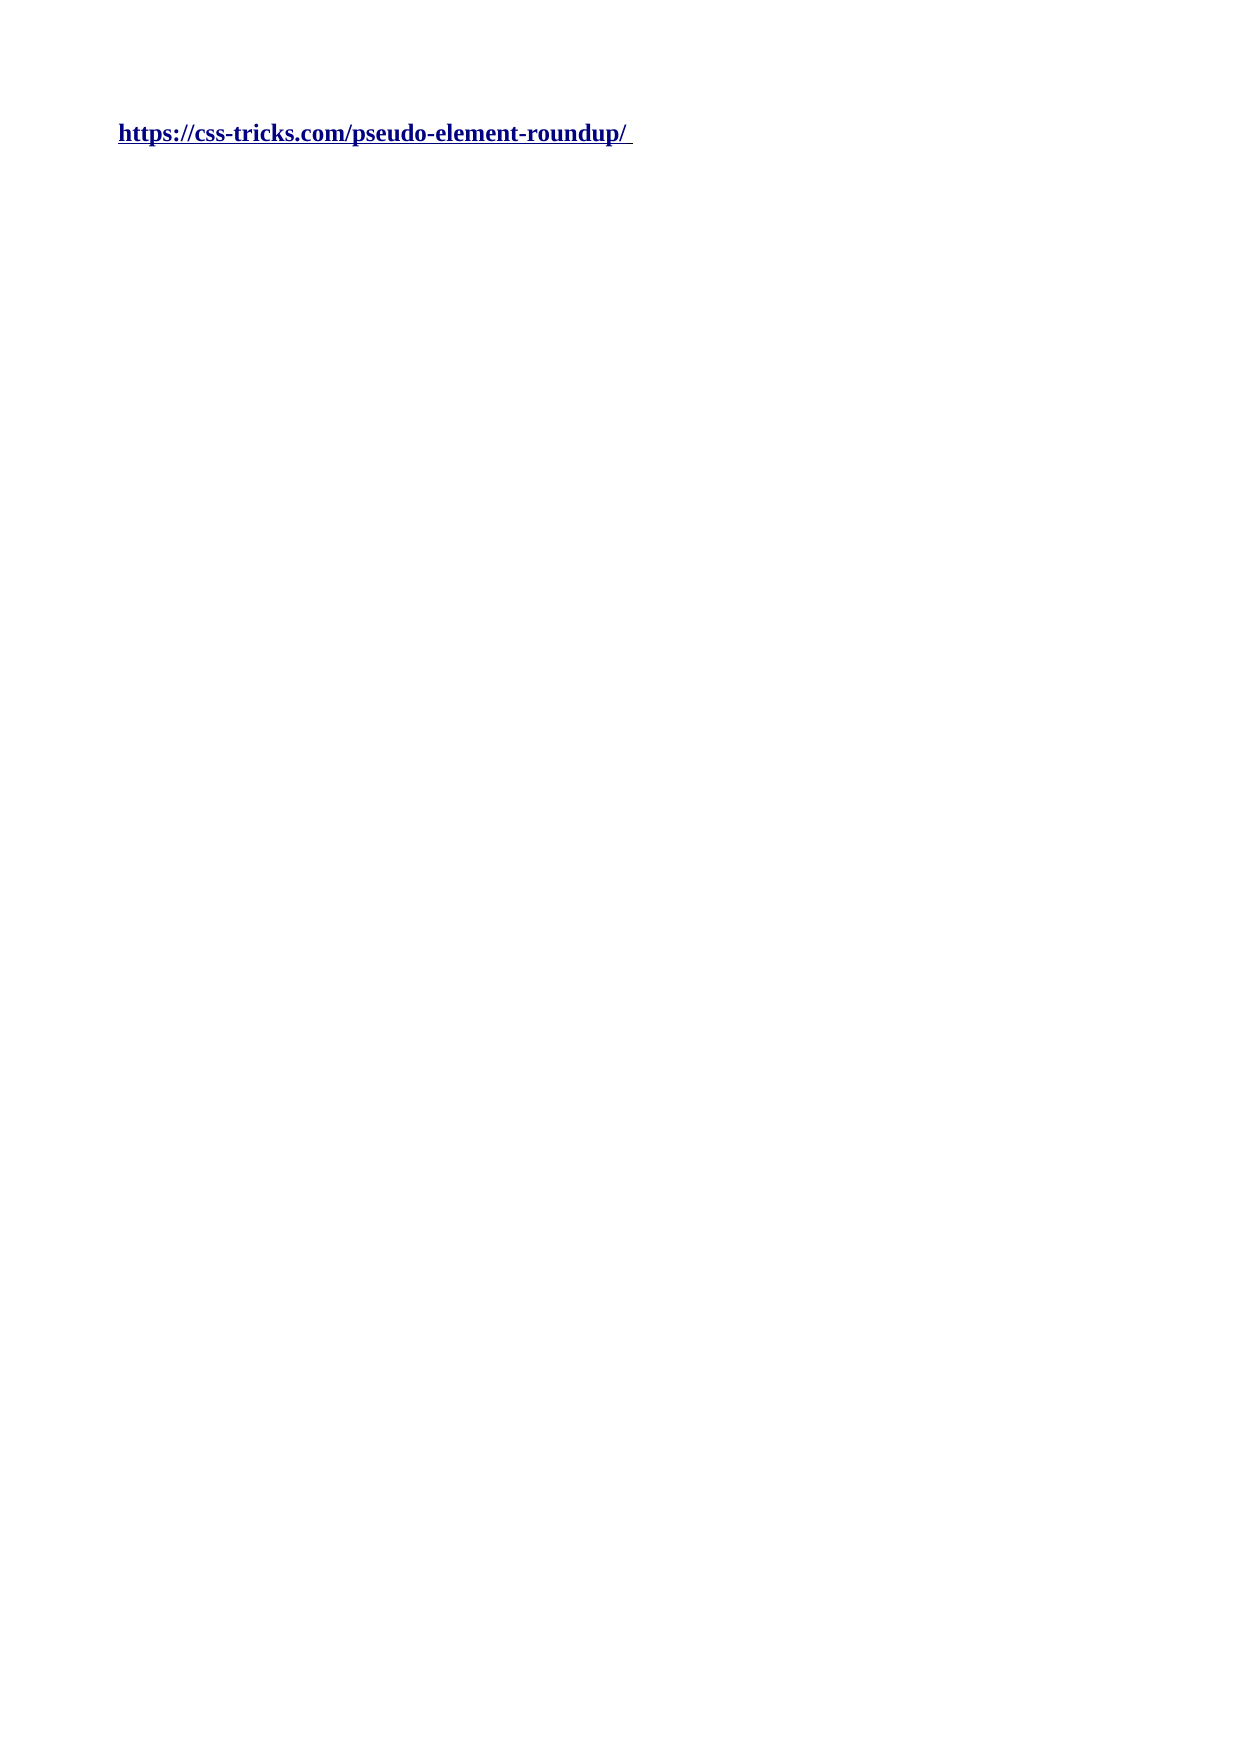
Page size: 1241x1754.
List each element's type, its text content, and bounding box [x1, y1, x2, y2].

text https://css-tricks.com/pseudo-element-roundup/ [118, 118, 1122, 147]
